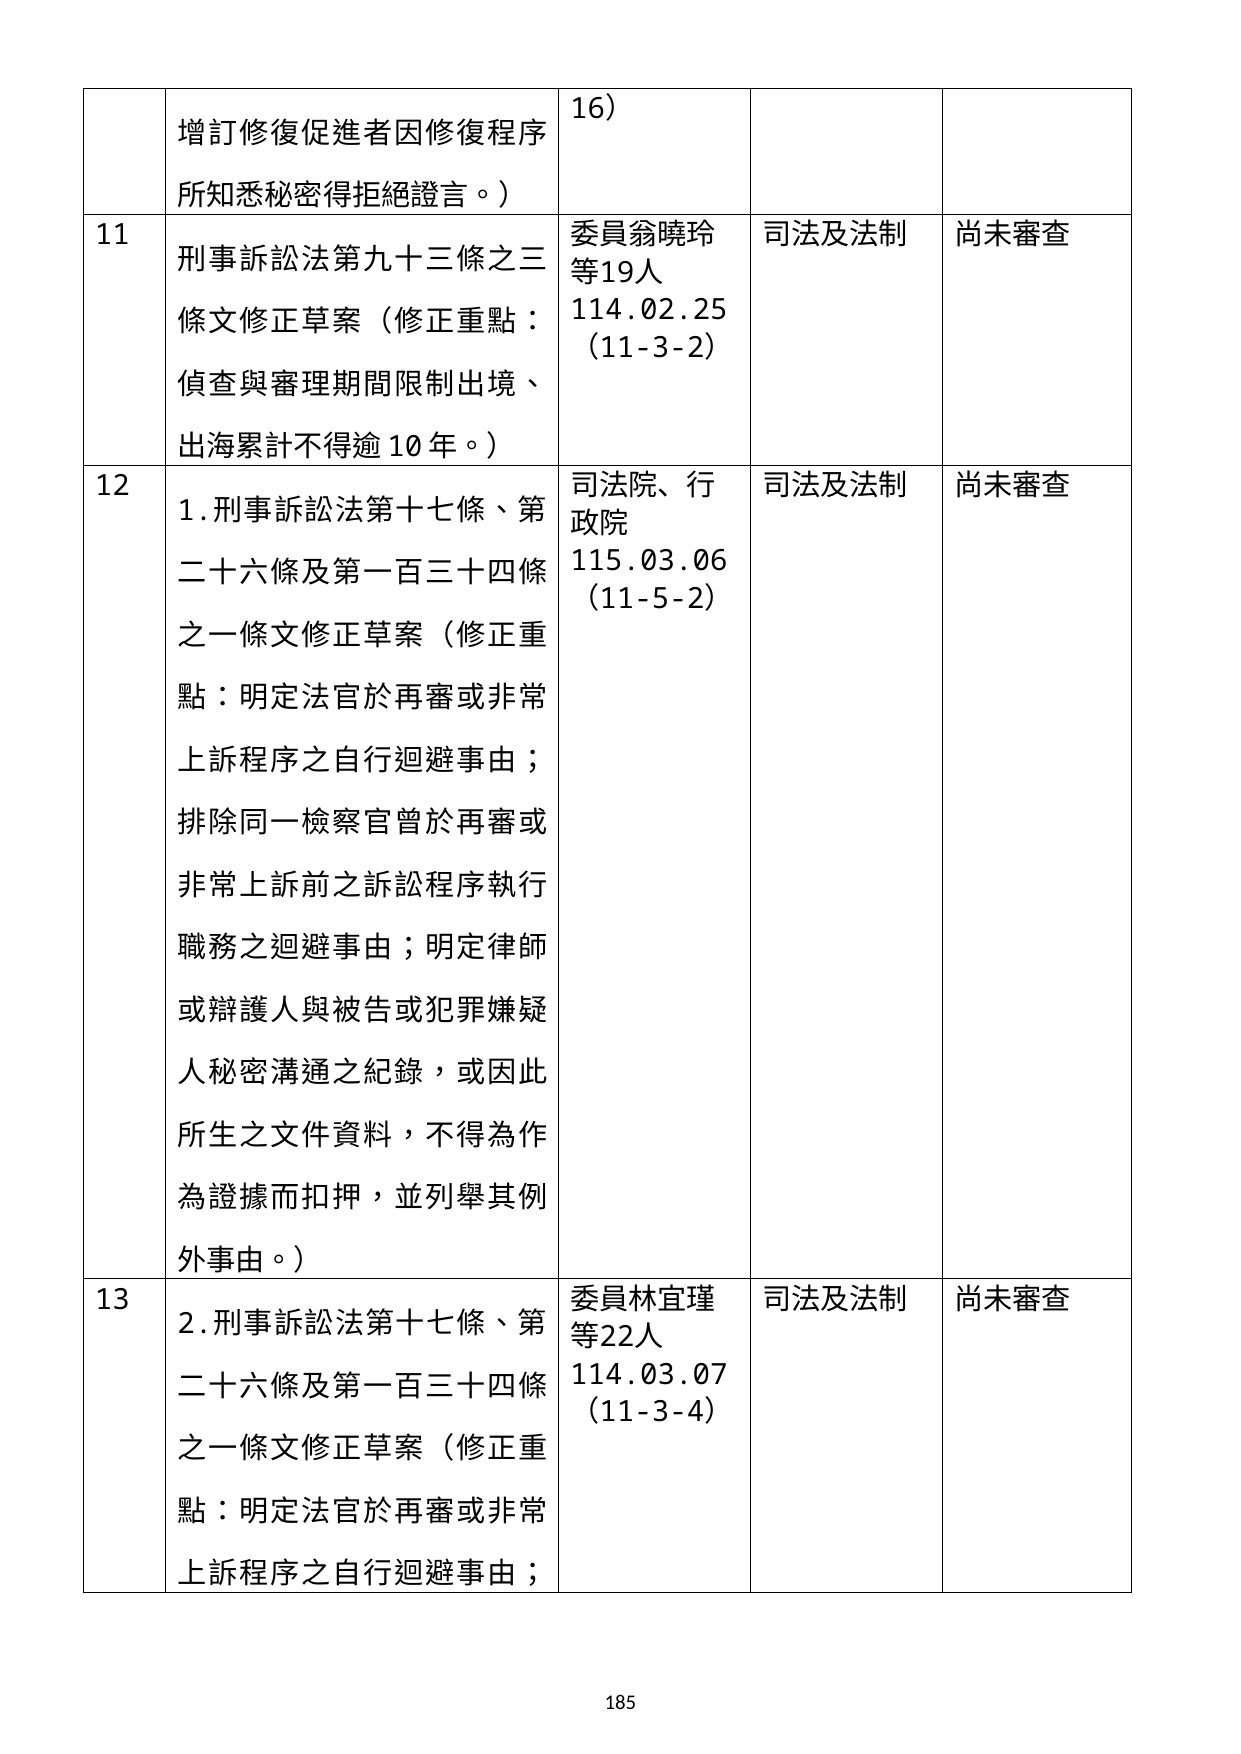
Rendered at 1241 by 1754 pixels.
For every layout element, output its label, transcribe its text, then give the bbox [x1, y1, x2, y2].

table_cell 13 [84, 1279, 165, 1592]
table_cell 司法及法制 [751, 1279, 942, 1592]
table_cell 尚未審查 [943, 466, 1131, 1278]
table_cell 刑事訴訟法第九十三條之三條文修正草案（修正重點：偵查與審理期間限制出境、出海累計不得逾10年。） [166, 215, 558, 465]
table_cell [943, 89, 1131, 214]
table_cell 16） [559, 89, 750, 214]
table_cell [751, 89, 942, 214]
table_cell [84, 89, 165, 214]
table_cell 尚未審查 [943, 1279, 1131, 1592]
table_cell 司法院、行政院 115.03.06 （11-5-2） [559, 466, 750, 1278]
table_cell 1.刑事訴訟法第十七條、第二十六條及第一百三十四條之一條文修正草案（修正重點：明定法官於再審或非常上訴程序之自行迴避事由；排除同一檢察官曾於再審或非常上訴前之訴訟程序執行職務之迴避事由；明定律師或辯護人與被告或犯罪嫌疑人秘密溝通之紀錄，或因此所生之文件資料，不得為作為證據而扣押，並列舉其例外事由。） [166, 466, 558, 1278]
table_cell 2.刑事訴訟法第十七條、第二十六條及第一百三十四條之一條文修正草案（修正重點：明定法官於再審或非常上訴程序之自行迴避事由； [166, 1279, 558, 1592]
table_cell 司法及法制 [751, 466, 942, 1278]
table_cell 尚未審查 [943, 215, 1131, 465]
table_cell 司法及法制 [751, 215, 942, 465]
table_cell 增訂修復促進者因修復程序所知悉秘密得拒絕證言。） [166, 89, 558, 214]
table_cell 委員林宜瑾 等22人 114.03.07 （11-3-4） [559, 1279, 750, 1592]
table_cell 12 [84, 466, 165, 1278]
table_cell 委員翁曉玲 等19人 114.02.25 （11-3-2） [559, 215, 750, 465]
table_cell 11 [84, 215, 165, 465]
